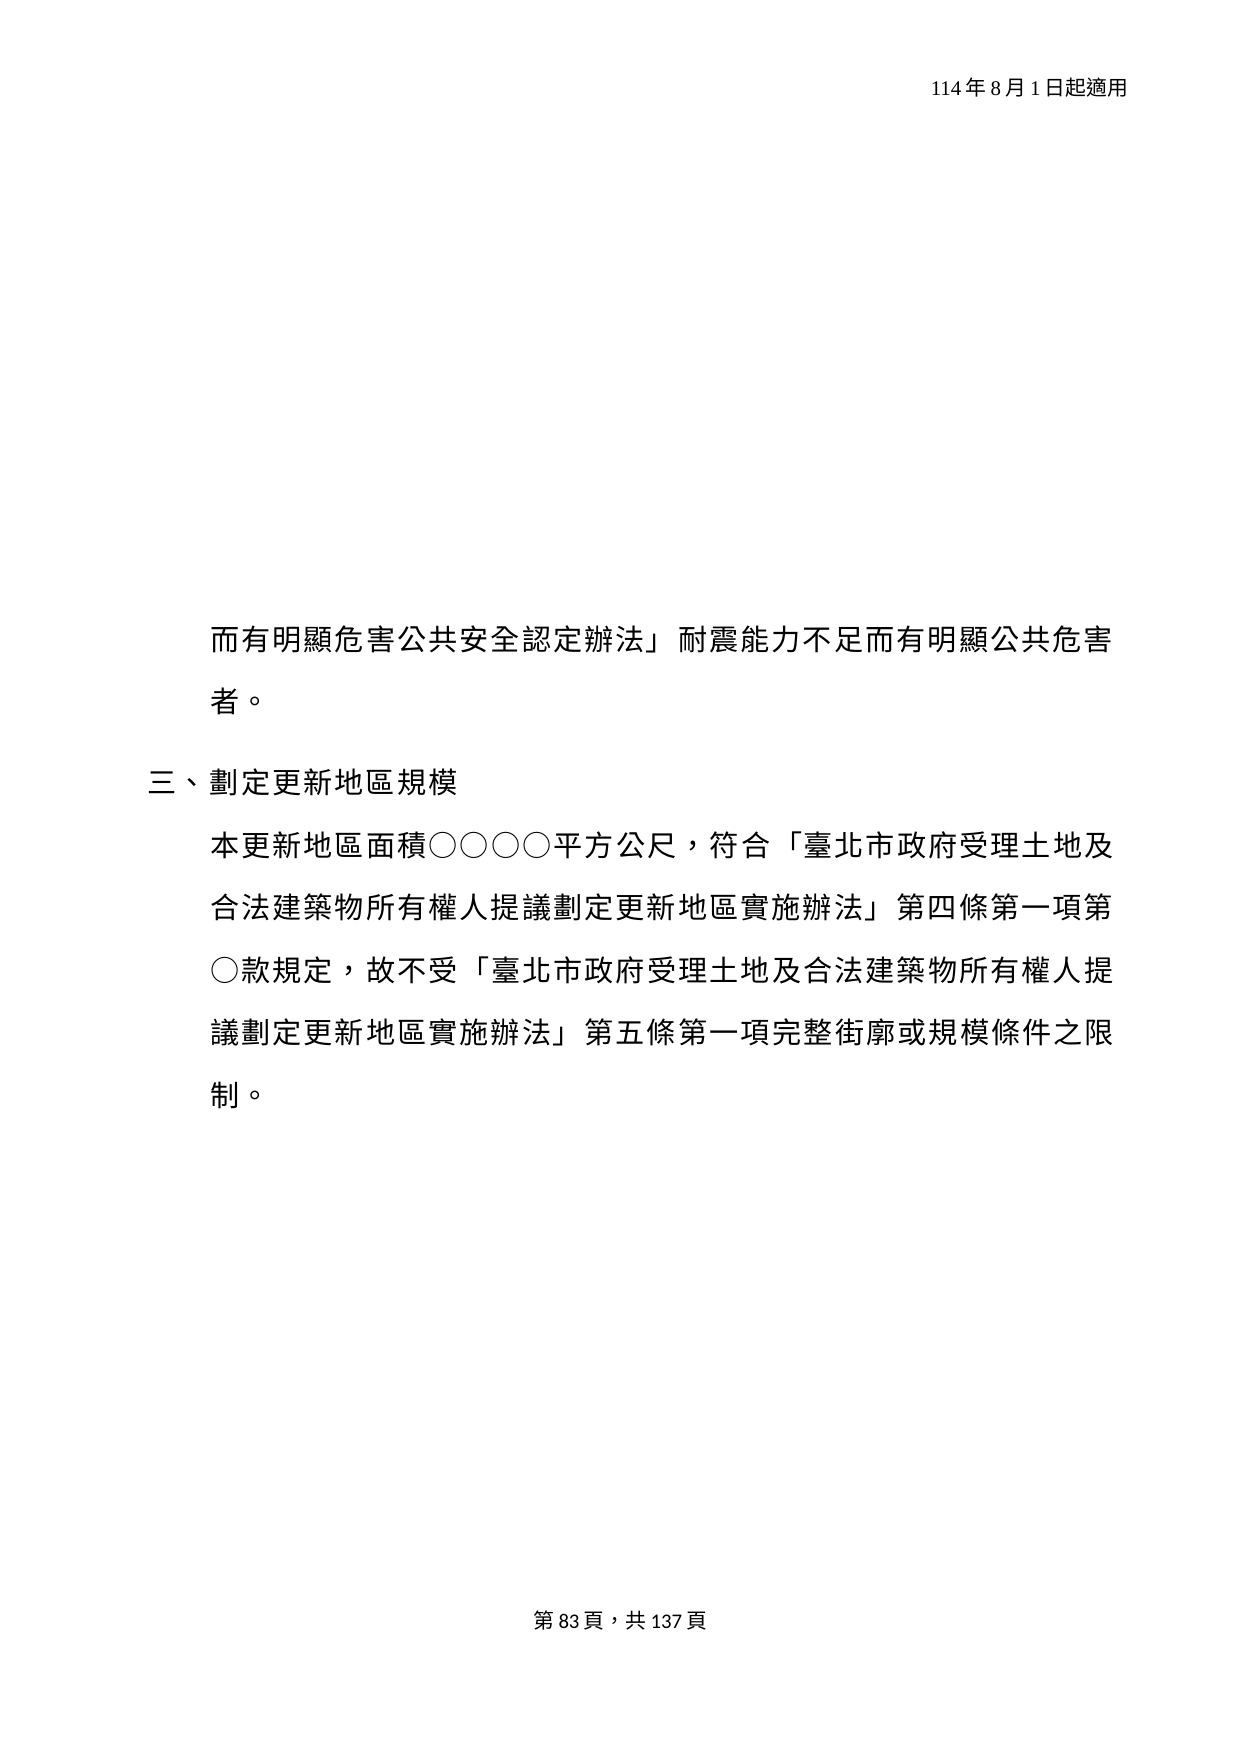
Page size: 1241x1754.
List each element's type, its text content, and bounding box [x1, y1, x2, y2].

text 三、劃定更新地區規模 [144, 739, 1125, 802]
text 本更新地區面積○○○○平方公尺，符合「臺北市政府受理土地及合法建築物所有權人提議劃定更新地區實施辦法」第四條第一項第○款規定，故不受「臺北市政府受理土地及合法建築物所有權人提議劃定更新地區實施辦法」第五條第一項完整街廓或規模條件之限制。 [203, 802, 1125, 1114]
text 而有明顯危害公共安全認定辦法」耐震能力不足而有明顯公共危害者。 [203, 596, 1125, 721]
